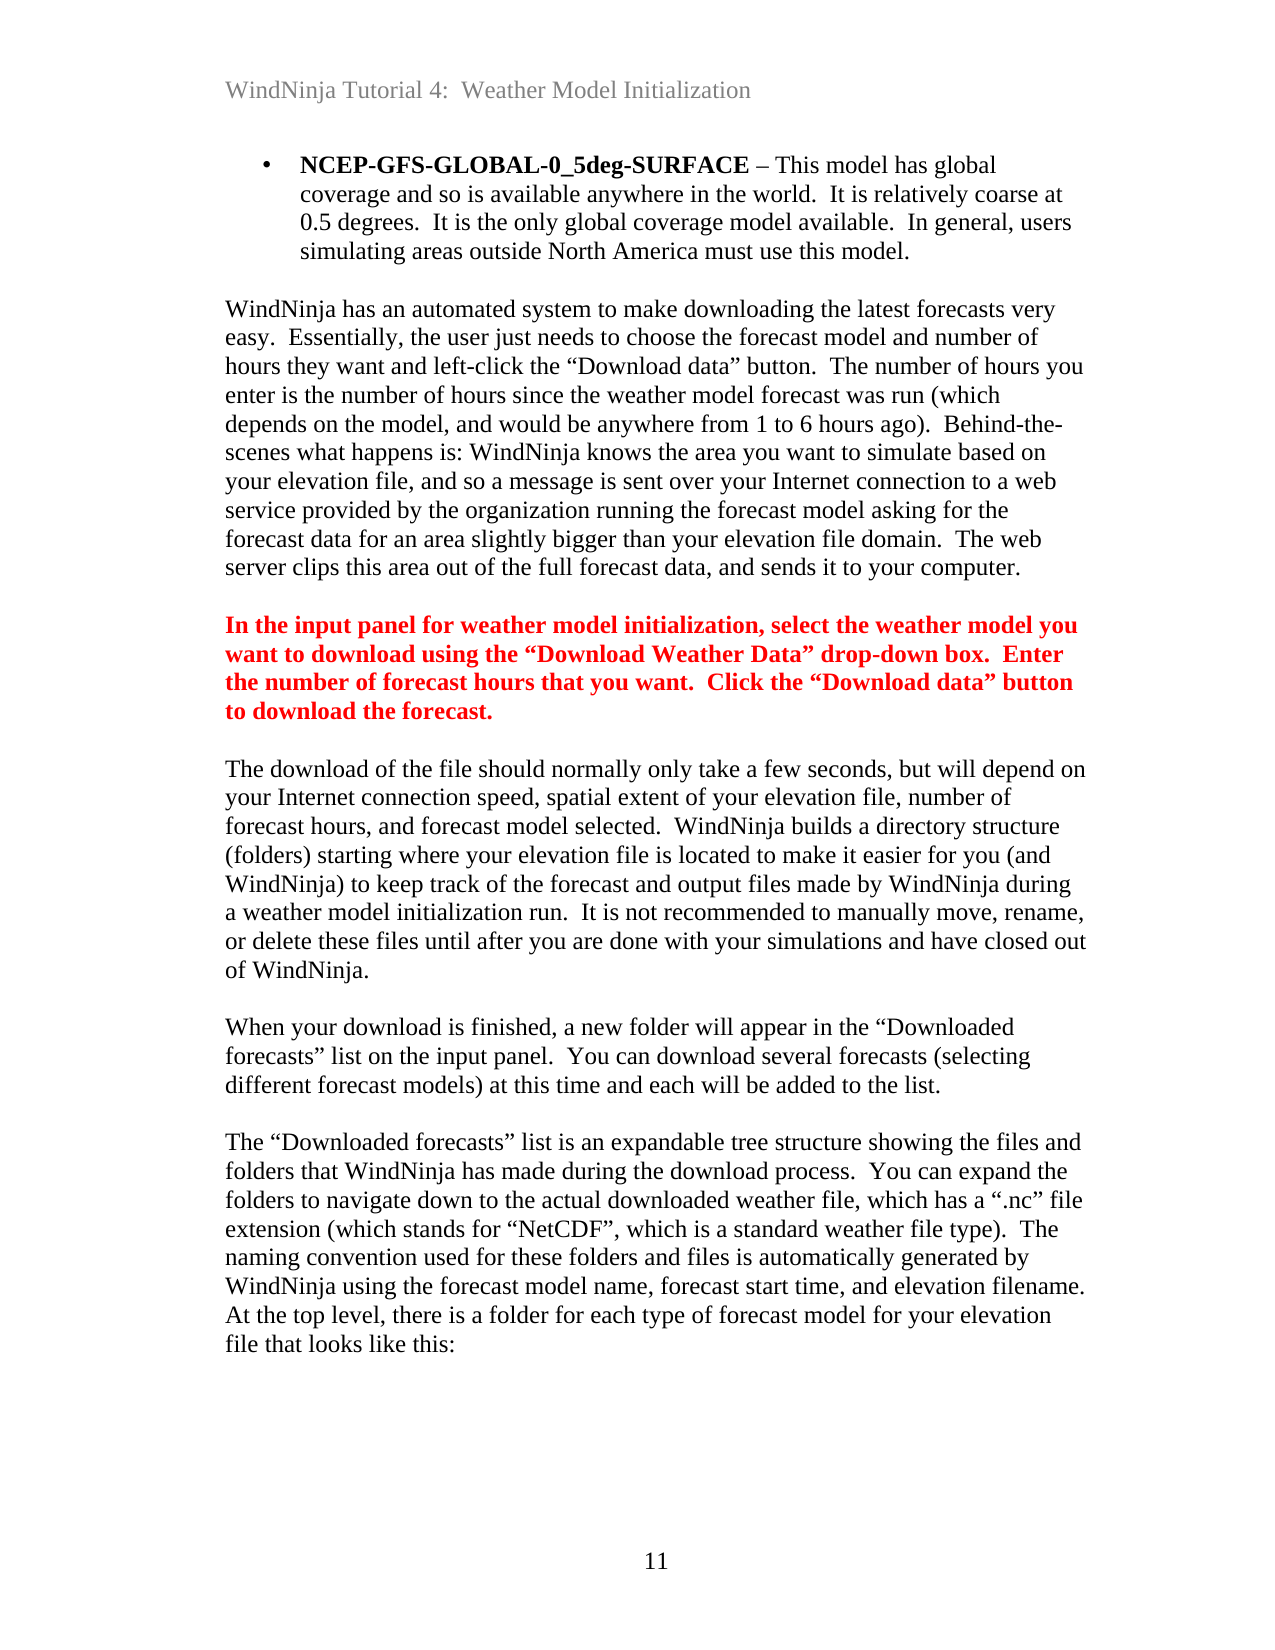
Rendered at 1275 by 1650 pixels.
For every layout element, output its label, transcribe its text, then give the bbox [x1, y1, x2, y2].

text In the input panel for weather model initialization, select the weather model you want to download using the “Download Weather Data” drop-down box. Enter the number of forecast hours that you want. Click the “Download data” button to download the forecast. [225, 610, 1087, 725]
text The “Downloaded forecasts” list is an expandable tree structure showing the files and folders that WindNinja has made during the download process. You can expand the folders to navigate down to the actual downloaded weather file, which has a “.nc” file extension (which stands for “NetCDF”, which is a standard weather file type). The naming convention used for these folders and files is automatically generated by WindNinja using the forecast model name, forecast start time, and elevation filename. At the top level, there is a folder for each type of forecast model for your elevation file that looks like this: [225, 1127, 1087, 1357]
text When your download is finished, a new folder will appear in the “Downloaded forecasts” list on the input panel. You can download several forecasts (selecting different forecast models) at this time and each will be added to the list. [225, 1012, 1087, 1099]
text The download of the file should normally only take a few seconds, but will depend on your Internet connection speed, spatial extent of your elevation file, number of forecast hours, and forecast model selected. WindNinja builds a directory structure (folders) starting where your elevation file is located to make it easier for you (and WindNinja) to keep track of the forecast and output files made by WindNinja during a weather model initialization run. It is not recommended to manually move, rename, or delete these files until after you are done with your simulations and have closed out of WindNinja. [225, 754, 1087, 984]
text WindNinja has an automated system to make downloading the latest forecasts very easy. Essentially, the user just needs to choose the forecast model and number of hours they want and left-click the “Download data” button. The number of hours you enter is the number of hours since the weather model forecast was run (which depends on the model, and would be anywhere from 1 to 6 hours ago). Behind-the-scenes what happens is: WindNinja knows the area you want to simulate based on your elevation file, and so a message is sent over your Internet connection to a web service provided by the organization running the forecast model asking for the forecast data for an area slightly bigger than your elevation file domain. The web server clips this area out of the full forecast data, and sends it to your computer. [225, 294, 1087, 581]
list NCEP-GFS-GLOBAL-0_5deg-SURFACE – This model has global coverage and so is available anywhere in the world. It is relatively coarse at 0.5 degrees. It is the only global coverage model available. In general, users simulating areas outside North America must use this model. [262, 150, 1087, 265]
